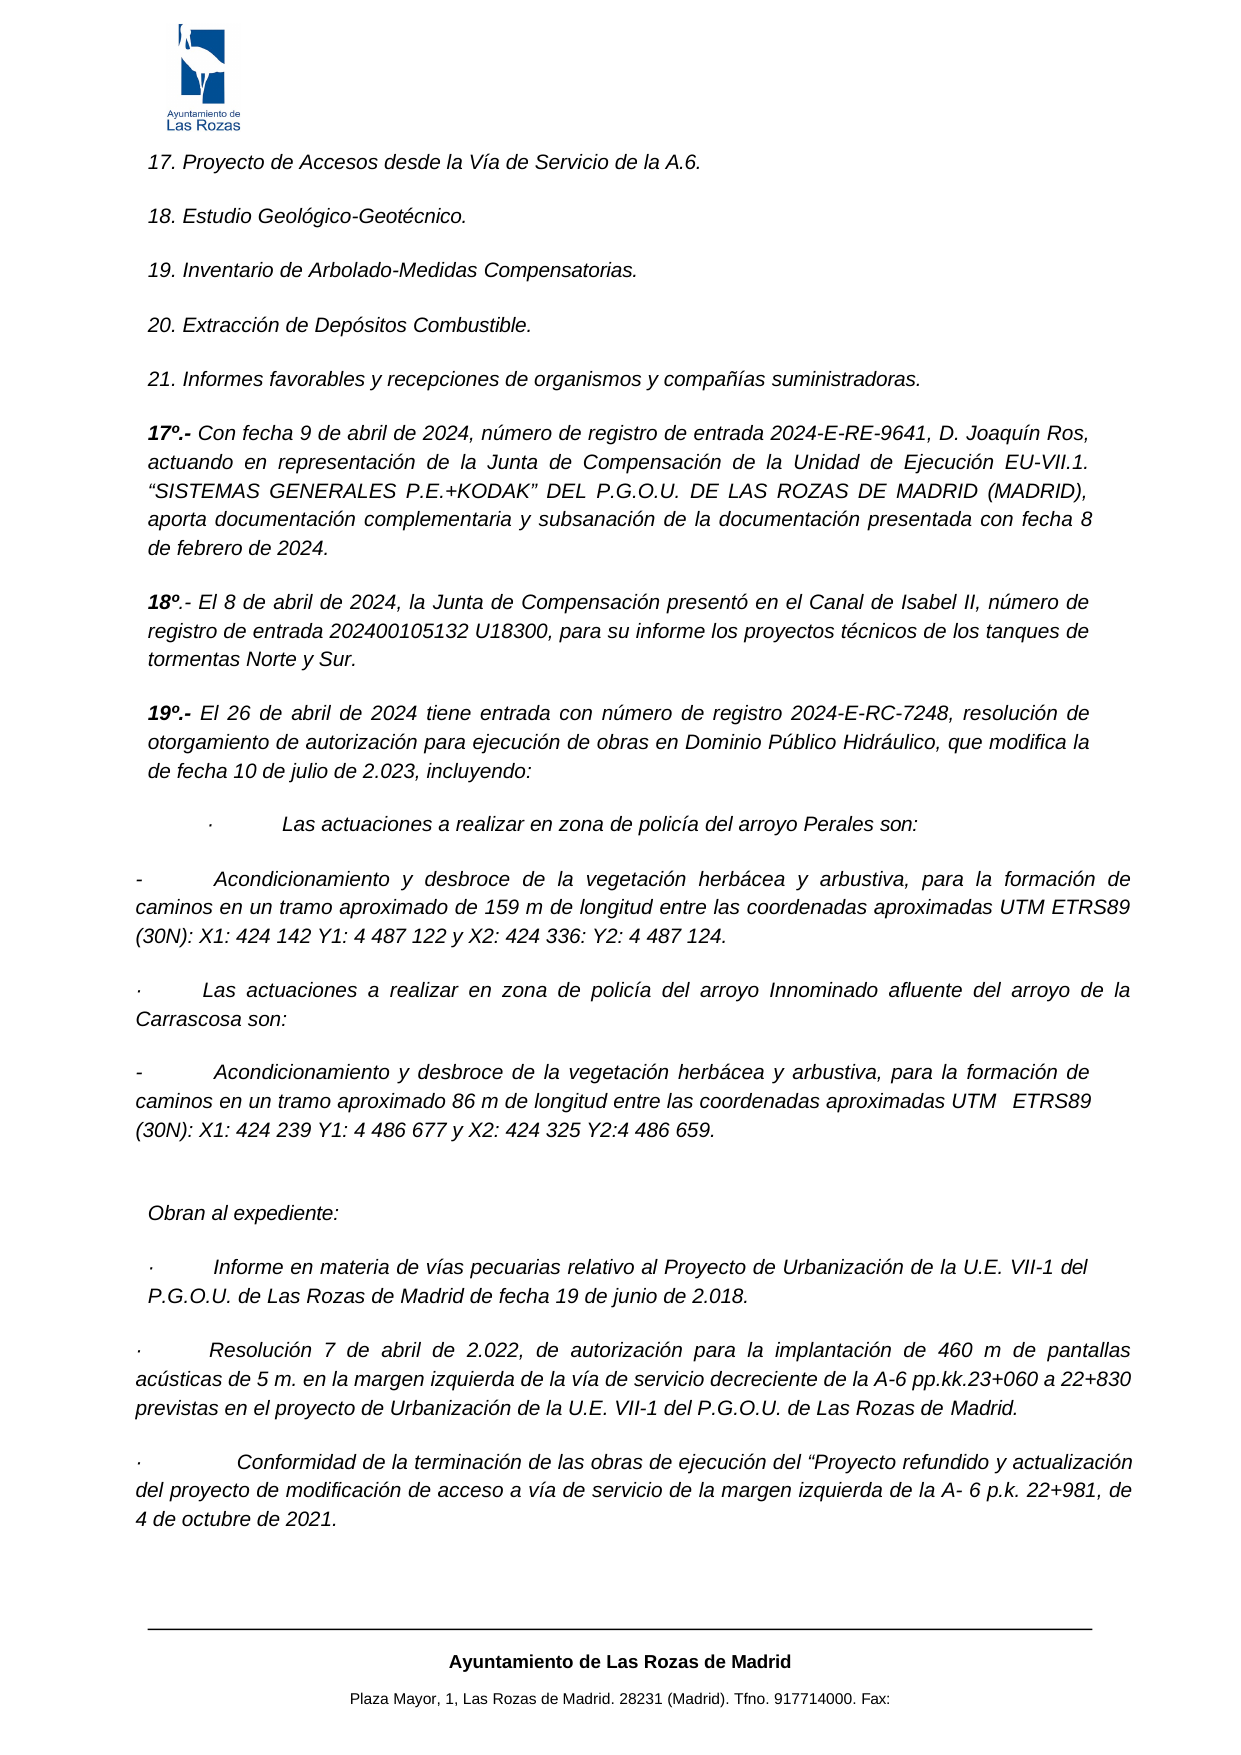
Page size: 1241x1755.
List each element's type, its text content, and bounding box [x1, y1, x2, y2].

list Informes favorables y recepciones de organismos y compañías suministradoras. [148, 367, 1134, 391]
list Acondicionamiento y desbroce de la vegetación herbácea y arbustiva, para la formación de caminos en un tramo aproximado 86 m de longitud entre las coordenadas aproximadas UTM ETRS89 (30N): X1: 424 239 Y1: 4 486 677 y X2: 424 325 Y2:4 486 659. [135, 1060, 1093, 1142]
list Informe en materia de vías pecuarias relativo al Proyecto de Urbanización de la U.E. VII-1 del [148, 1255, 1134, 1279]
list Estudio Geológico-Geotécnico. [148, 204, 1134, 228]
list Las actuaciones a realizar en zona de policía del arroyo Perales son: [207, 812, 1134, 836]
list Las actuaciones a realizar en zona de policía del arroyo Innominado afluente del arroyo de la Carrascosa son: [135, 978, 1134, 1030]
list Conformidad de la terminación de las obras de ejecución del “Proyecto refundido y actualización del proyecto de modificación de acceso a vía de servicio de la margen izquierda de la A- 6 p.k. 22+981, de 4 de octubre de 2021. [135, 1449, 1134, 1531]
text aporta documentación complementaria y subsanación de la documentación presentada con fecha 8 de febrero de 2024. [148, 507, 1093, 560]
text 17º.- Con fecha 9 de abril de 2024, número de registro de entrada 2024-E-RE-9641, D. Joaquín Ros, actuando en representación de la Junta de Compensación de la Unidad de Ejecución EU-VII.1. “SISTEMAS GENERALES P.E.+KODAK” DEL P.G.O.U. DE LAS ROZAS DE MADRID (MADRID), [148, 421, 1093, 502]
list Proyecto de Accesos desde la Vía de Servicio de la A.6. [148, 150, 1134, 174]
list Extracción de Depósitos Combustible. [148, 313, 1134, 337]
list Acondicionamiento y desbroce de la vegetación herbácea y arbustiva, para la formación de caminos en un tramo aproximado de 159 m de longitud entre las coordenadas aproximadas UTM ETRS89 (30N): X1: 424 142 Y1: 4 487 122 y X2: 424 336: Y2: 4 487 124. [135, 866, 1134, 948]
text Obran al expediente: [148, 1201, 1134, 1224]
list Resolución 7 de abril de 2.022, de autorización para la implantación de 460 m de pantallas acústicas de 5 m. en la margen izquierda de la vía de servicio decreciente de la A-6 pp.kk.23+060 a 22+830 previstas en el proyecto de Urbanización de la U.E. VII-1 del P.G.O.U. de Las Rozas de Madrid. [135, 1338, 1134, 1420]
list Inventario de Arbolado-Medidas Compensatorias. [148, 258, 1134, 282]
text 19º.- El 26 de abril de 2024 tiene entrada con número de registro 2024-E-RC-7248, resolución de otorgamiento de autorización para ejecución de obras en Dominio Público Hidráulico, que modifica la de fecha 10 de julio de 2.023, incluyendo: [148, 701, 1093, 782]
text P.G.O.U. de Las Rozas de Madrid de fecha 19 de junio de 2.018. [148, 1284, 1134, 1308]
text 18º.- El 8 de abril de 2024, la Junta de Compensación presentó en el Canal de Isabel II, número de registro de entrada 202400105132 U18300, para su informe los proyectos técnicos de los tanques de tormentas Norte y Sur. [148, 590, 1093, 671]
